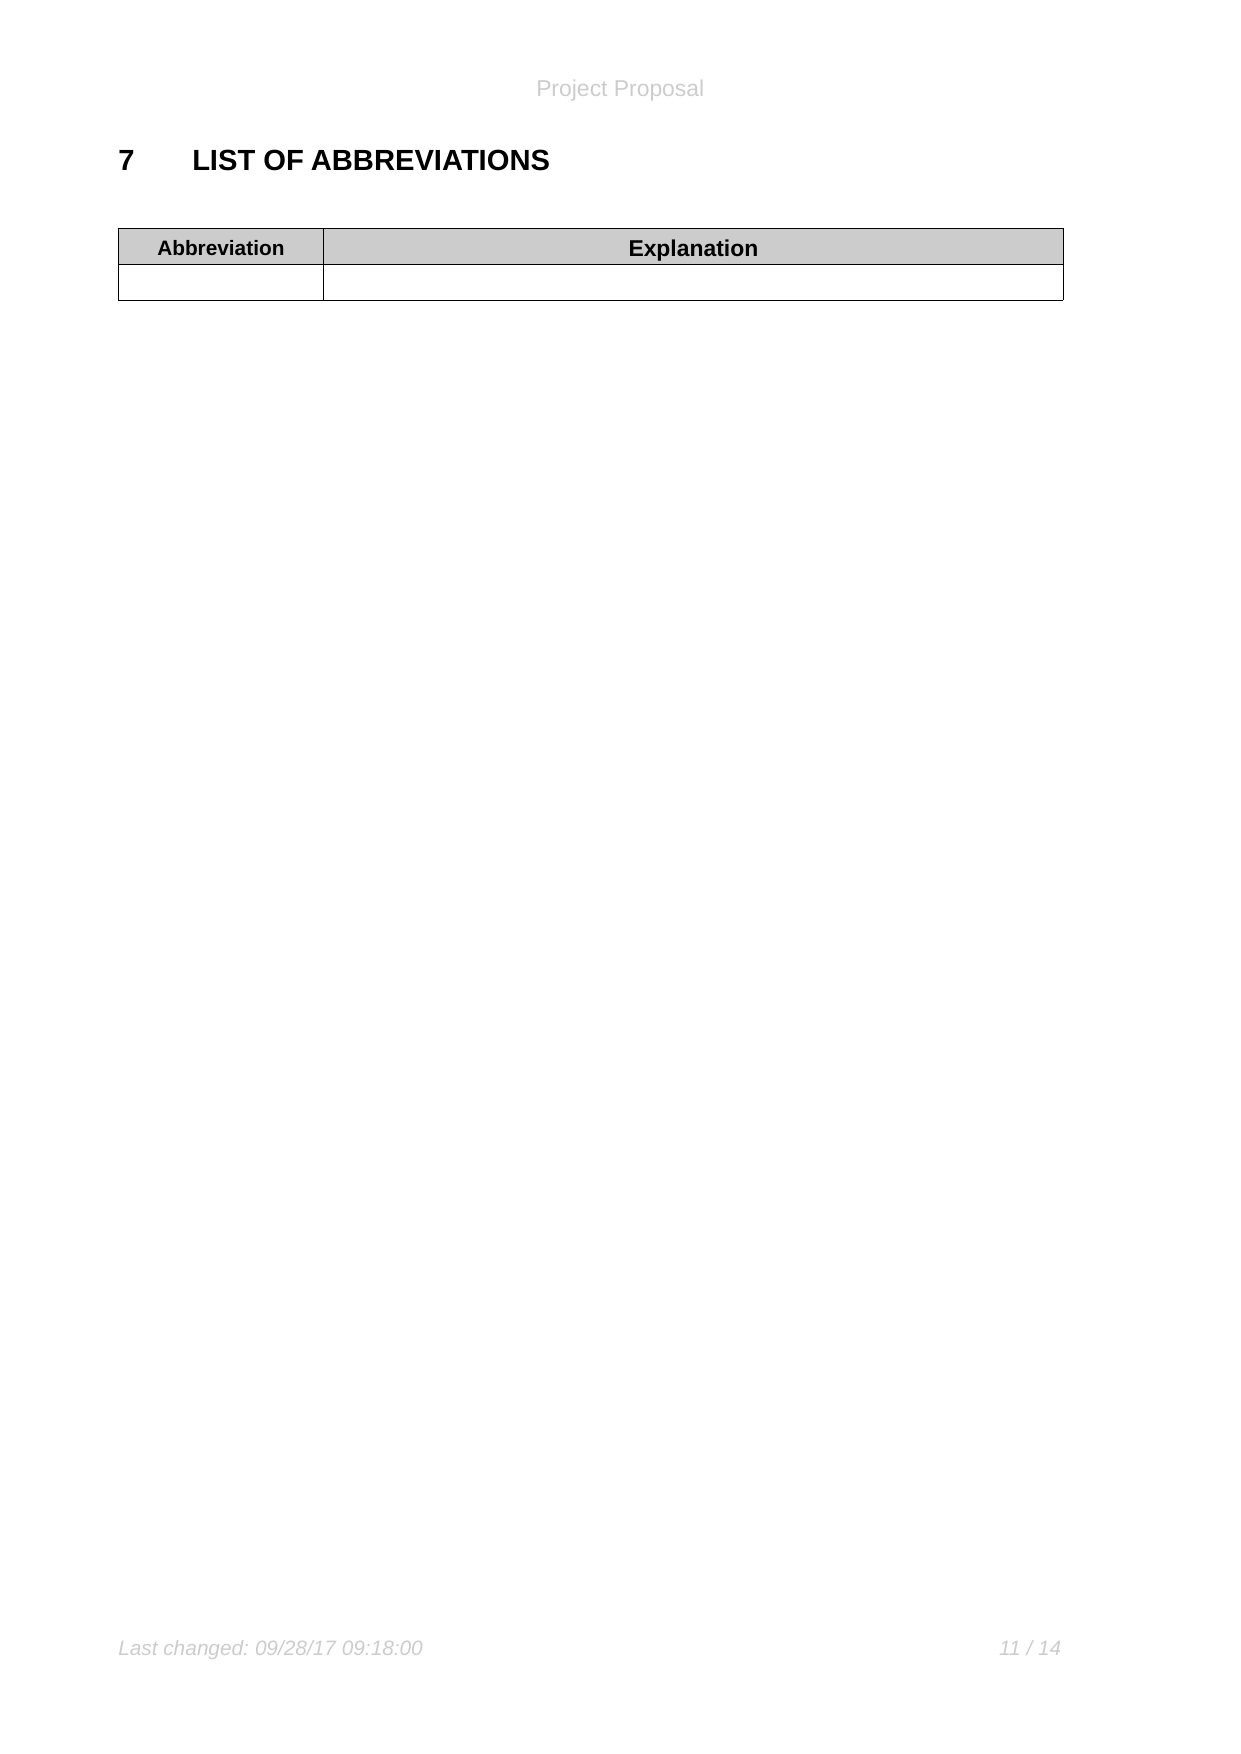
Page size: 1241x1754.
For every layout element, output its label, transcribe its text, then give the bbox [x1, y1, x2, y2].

table_cell [119, 265, 323, 299]
table_header Explanation [324, 229, 1063, 264]
table_header Abbreviation [119, 229, 323, 264]
subtitle List of Abbreviations [118, 143, 1122, 177]
table_cell [324, 265, 1063, 299]
